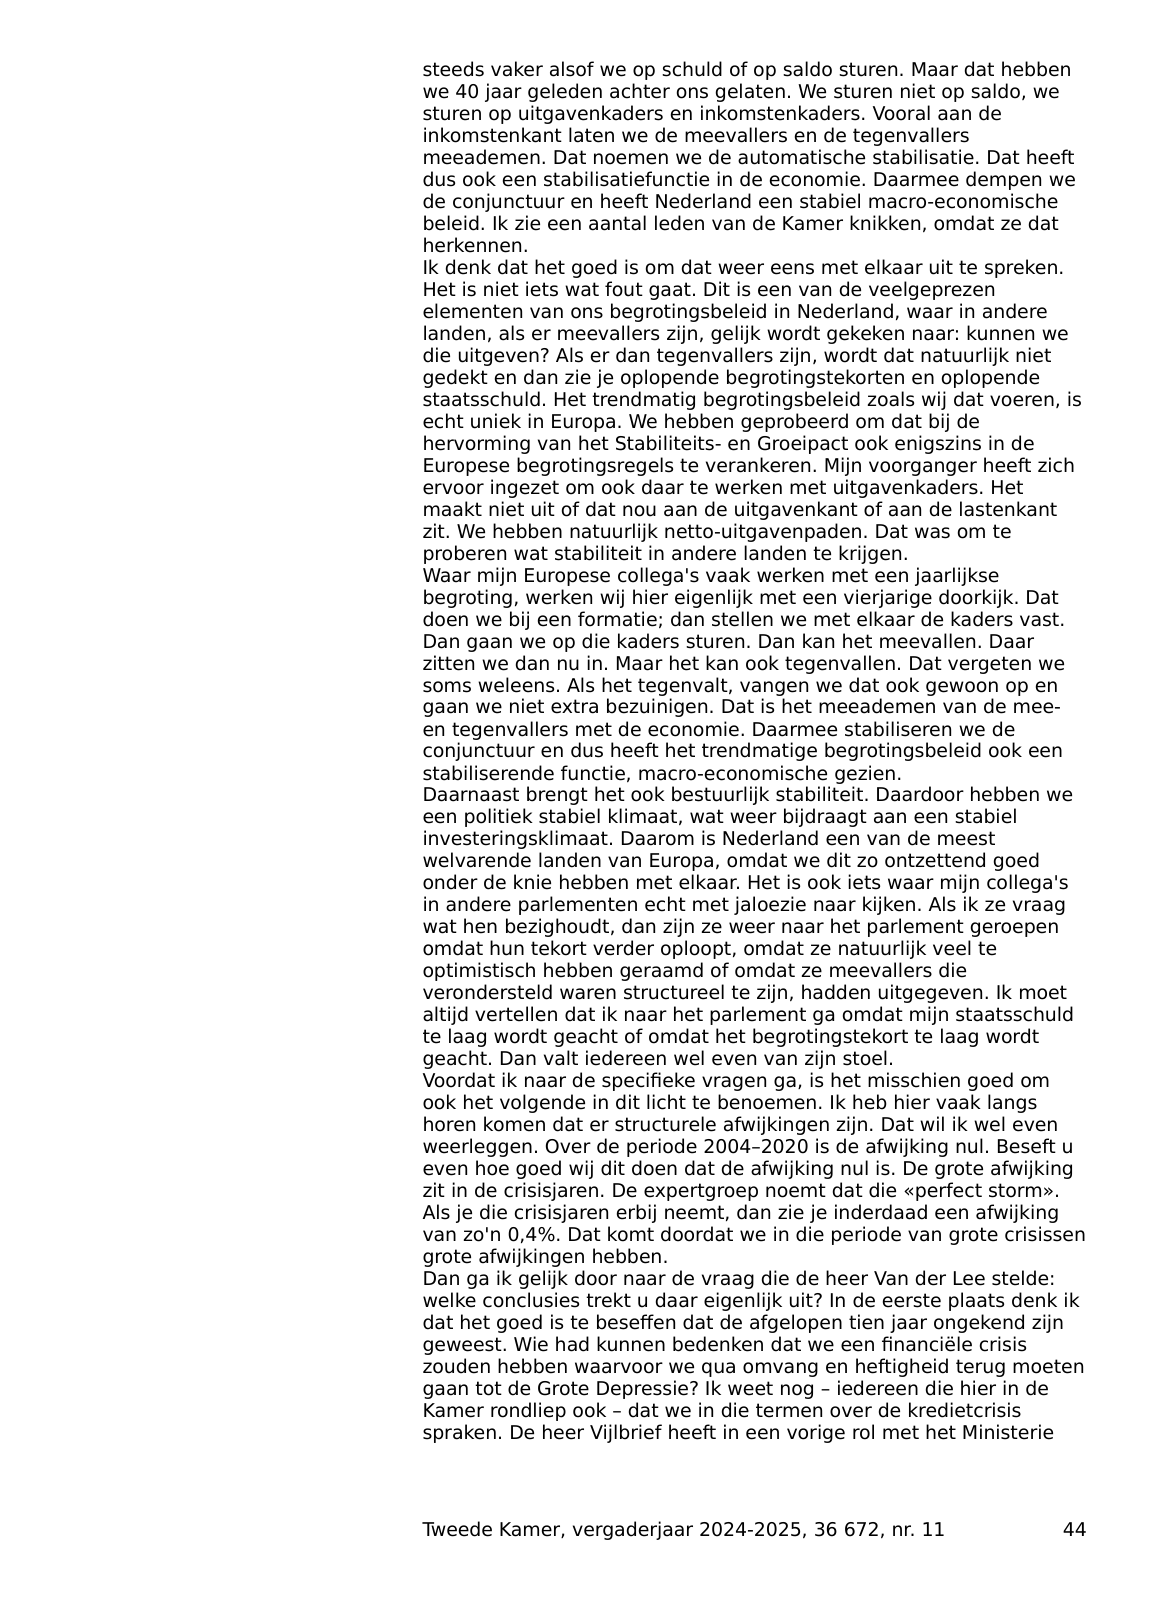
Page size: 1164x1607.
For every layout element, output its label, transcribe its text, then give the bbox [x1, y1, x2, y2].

text Ik denk dat het goed is om dat weer eens met elkaar uit te spreken. Het is niet iets wat fout gaat. Dit is een van de veelgeprezen elementen van ons begrotingsbeleid in Nederland, waar in andere landen, als er meevallers zijn, gelijk wordt gekeken naar: kunnen we die uitgeven? Als er dan tegenvallers zijn, wordt dat natuurlijk niet gedekt en dan zie je oplopende begrotingstekorten en oplopende staatsschuld. Het trendmatig begrotingsbeleid zoals wij dat voeren, is echt uniek in Europa. We hebben geprobeerd om dat bij de hervorming van het Stabiliteits- en Groeipact ook enigszins in de Europese begrotingsregels te verankeren. Mijn voorganger heeft zich ervoor ingezet om ook daar te werken met uitgavenkaders. Het maakt niet uit of dat nou aan de uitgavenkant of aan de lastenkant zit. We hebben natuurlijk netto-uitgavenpaden. Dat was om te proberen wat stabiliteit in andere landen te krijgen. [422, 257, 1087, 564]
text Daarnaast brengt het ook bestuurlijk stabiliteit. Daardoor hebben we een politiek stabiel klimaat, wat weer bijdraagt aan een stabiel investeringsklimaat. Daarom is Nederland een van de meest welvarende landen van Europa, omdat we dit zo ontzettend goed onder de knie hebben met elkaar. Het is ook iets waar mijn collega's in andere parlementen echt met jaloezie naar kijken. Als ik ze vraag wat hen bezighoudt, dan zijn ze weer naar het parlement geroepen omdat hun tekort verder oploopt, omdat ze natuurlijk veel te optimistisch hebben geraamd of omdat ze meevallers die verondersteld waren structureel te zijn, hadden uitgegeven. Ik moet altijd vertellen dat ik naar het parlement ga omdat mijn staatsschuld te laag wordt geacht of omdat het begrotingstekort te laag wordt geacht. Dan valt iedereen wel even van zijn stoel. [422, 784, 1087, 1070]
text steeds vaker alsof we op schuld of op saldo sturen. Maar dat hebben we 40 jaar geleden achter ons gelaten. We sturen niet op saldo, we sturen op uitgavenkaders en inkomstenkaders. Vooral aan de inkomstenkant laten we de meevallers en de tegenvallers meeademen. Dat noemen we de automatische stabilisatie. Dat heeft dus ook een stabilisatiefunctie in de economie. Daarmee dempen we de conjunctuur en heeft Nederland een stabiel macro-economische beleid. Ik zie een aantal leden van de Kamer knikken, omdat ze dat herkennen. [422, 59, 1087, 257]
text Dan ga ik gelijk door naar de vraag die de heer Van der Lee stelde: welke conclusies trekt u daar eigenlijk uit? In de eerste plaats denk ik dat het goed is te beseffen dat de afgelopen tien jaar ongekend zijn geweest. Wie had kunnen bedenken dat we een financiële crisis zouden hebben waarvoor we qua omvang en heftigheid terug moeten gaan tot de Grote Depressie? Ik weet nog – iedereen die hier in de Kamer rondliep ook – dat we in die termen over de kredietcrisis spraken. De heer Vijlbrief heeft in een vorige rol met het Ministerie [422, 1268, 1087, 1444]
text Voordat ik naar de specifieke vragen ga, is het misschien goed om ook het volgende in dit licht te benoemen. Ik heb hier vaak langs horen komen dat er structurele afwijkingen zijn. Dat wil ik wel even weerleggen. Over de periode 2004–2020 is de afwijking nul. Beseft u even hoe goed wij dit doen dat de afwijking nul is. De grote afwijking zit in de crisisjaren. De expertgroep noemt dat die «perfect storm». Als je die crisisjaren erbij neemt, dan zie je inderdaad een afwijking van zo'n 0,4%. Dat komt doordat we in die periode van grote crisissen grote afwijkingen hebben. [422, 1070, 1087, 1268]
text Waar mijn Europese collega's vaak werken met een jaarlijkse begroting, werken wij hier eigenlijk met een vierjarige doorkijk. Dat doen we bij een formatie; dan stellen we met elkaar de kaders vast. Dan gaan we op die kaders sturen. Dan kan het meevallen. Daar zitten we dan nu in. Maar het kan ook tegenvallen. Dat vergeten we soms weleens. Als het tegenvalt, vangen we dat ook gewoon op en gaan we niet extra bezuinigen. Dat is het meeademen van de mee- en tegenvallers met de economie. Daarmee stabiliseren we de conjunctuur en dus heeft het trendmatige begrotingsbeleid ook een stabiliserende functie, macro-economische gezien. [422, 564, 1087, 784]
